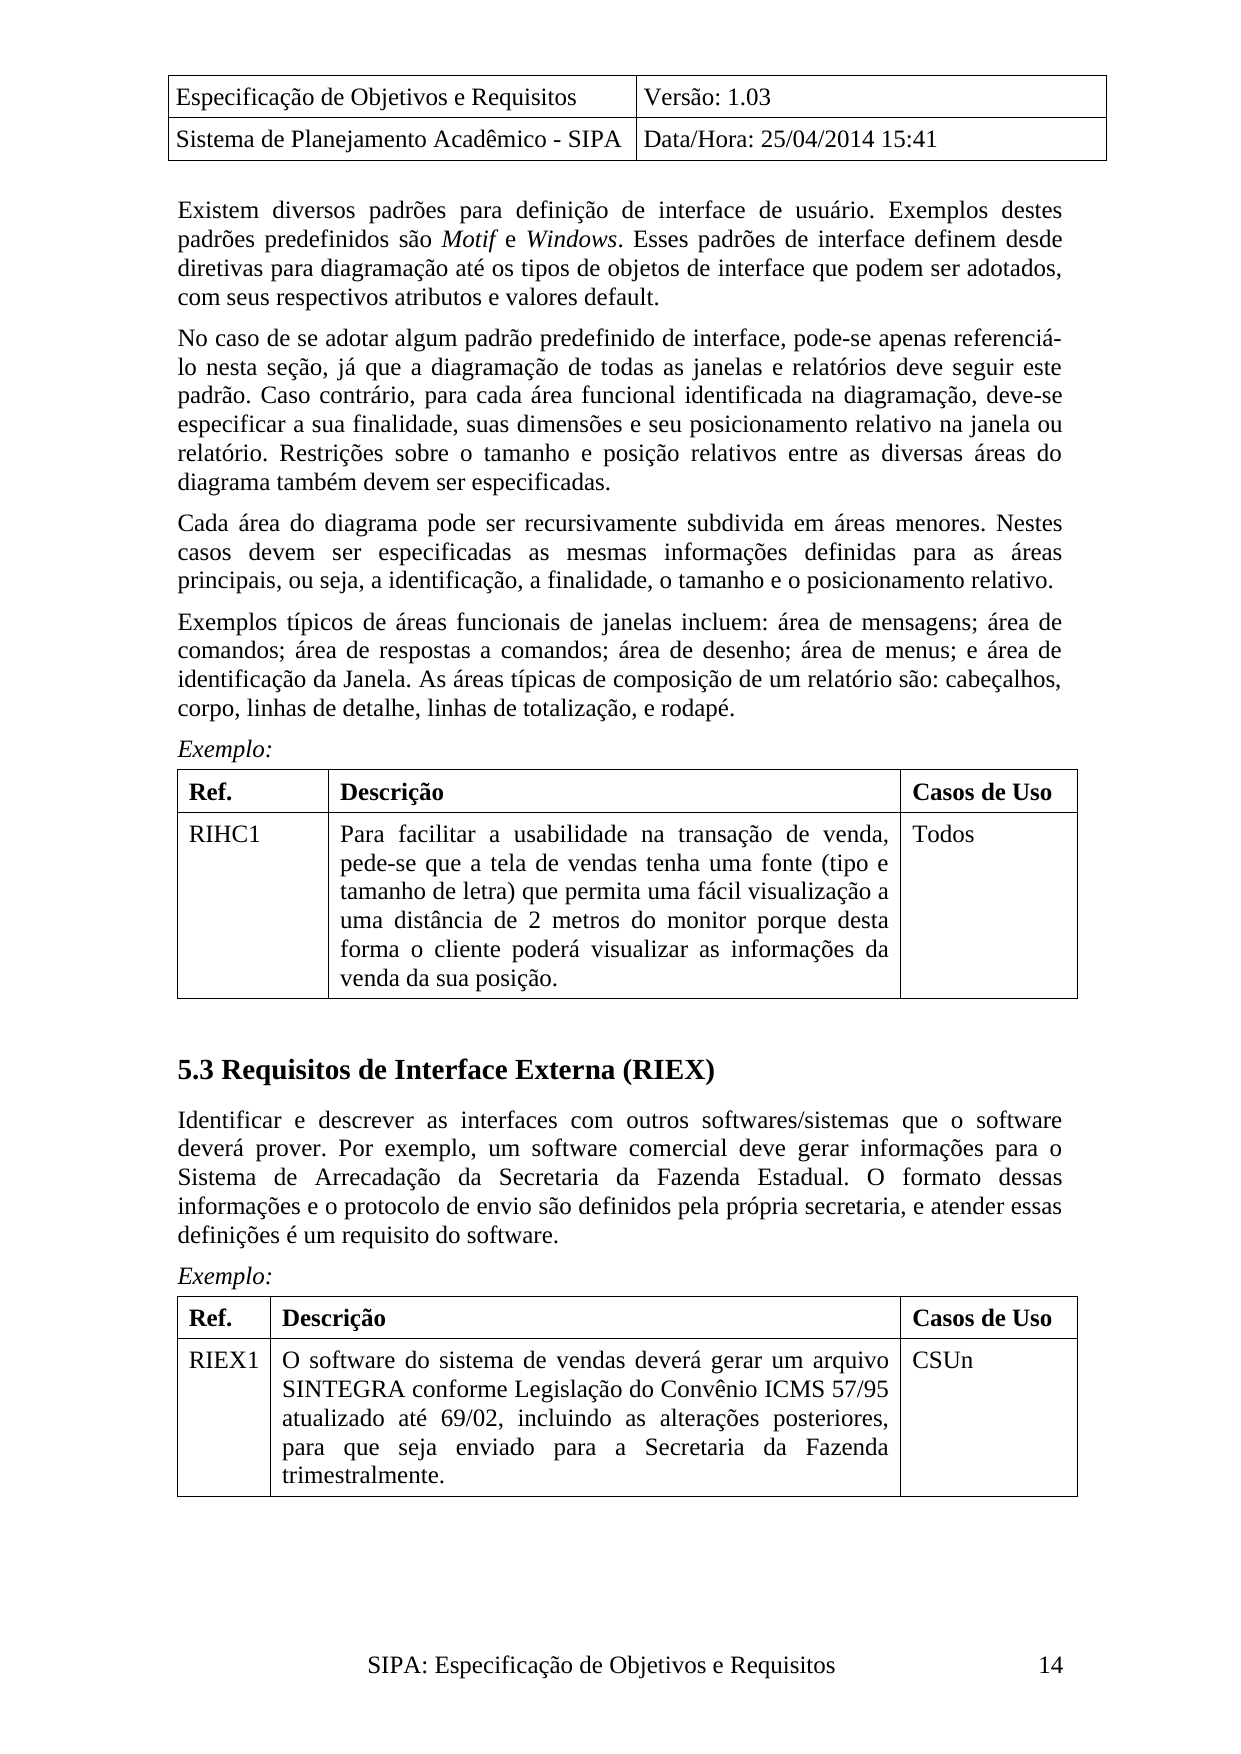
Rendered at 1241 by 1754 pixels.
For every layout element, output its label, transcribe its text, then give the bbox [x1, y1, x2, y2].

table_cell CSUn [901, 1339, 1077, 1496]
table_header Descrição [329, 770, 900, 812]
table_header Casos de Uso [901, 1297, 1077, 1338]
text Exemplo: [177, 734, 1063, 763]
text Identificar e descrever as interfaces com outros softwares/sistemas que o software deverá prover. Por exemplo, um software comercial deve gerar informações para o Sistema de Arrecadação da Secretaria da Fazenda Estadual. O formato dessas informações e o protocolo de envio são definidos pela própria secretaria, e atender essas definições é um requisito do software. [177, 1105, 1063, 1248]
text No caso de se adotar algum padrão predefinido de interface, pode-se apenas referenciá-lo nesta seção, já que a diagramação de todas as janelas e relatórios deve seguir este padrão. Caso contrário, para cada área funcional identificada na diagramação, deve-se especificar a sua finalidade, suas dimensões e seu posicionamento relativo na janela ou relatório. Restrições sobre o tamanho e posição relativos entre as diversas áreas do diagrama também devem ser especificadas. [177, 323, 1063, 496]
table_header Casos de Uso [901, 770, 1077, 812]
text Cada área do diagrama pode ser recursivamente subdivida em áreas menores. Nestes casos devem ser especificadas as mesmas informações definidas para as áreas principais, ou seja, a identificação, a finalidade, o tamanho e o posicionamento relativo. [177, 508, 1063, 594]
table_cell RIHC1 [178, 813, 328, 998]
table_cell Para facilitar a usabilidade na transação de venda, pede-se que a tela de vendas tenha uma fonte (tipo e tamanho de letra) que permita uma fácil visualização a uma distância de 2 metros do monitor porque desta forma o cliente poderá visualizar as informações da venda da sua posição. [329, 813, 900, 998]
table_cell RIEX1 [178, 1339, 270, 1496]
table_cell Todos [901, 813, 1077, 998]
table_header Descrição [271, 1297, 900, 1338]
text Exemplo: [177, 1261, 1063, 1290]
text Exemplos típicos de áreas funcionais de janelas incluem: área de mensagens; área de comandos; área de respostas a comandos; área de desenho; área de menus; e área de identificação da Janela. As áreas típicas de composição de um relatório são: cabeçalhos, corpo, linhas de detalhe, linhas de totalização, e rodapé. [177, 607, 1063, 722]
subtitle 5.3 Requisitos de Interface Externa (RIEX) [177, 1052, 1063, 1086]
table_cell O software do sistema de vendas deverá gerar um arquivo SINTEGRA conforme Legislação do Convênio ICMS 57/95 atualizado até 69/02, incluindo as alterações posteriores, para que seja enviado para a Secretaria da Fazenda trimestralmente. [271, 1339, 900, 1496]
table_header Ref. [178, 1297, 270, 1338]
text Existem diversos padrões para definição de interface de usuário. Exemplos destes padrões predefinidos são Motif e Windows. Esses padrões de interface definem desde diretivas para diagramação até os tipos de objetos de interface que podem ser adotados, com seus respectivos atributos e valores default. [177, 196, 1063, 311]
table_header Ref. [178, 770, 328, 812]
